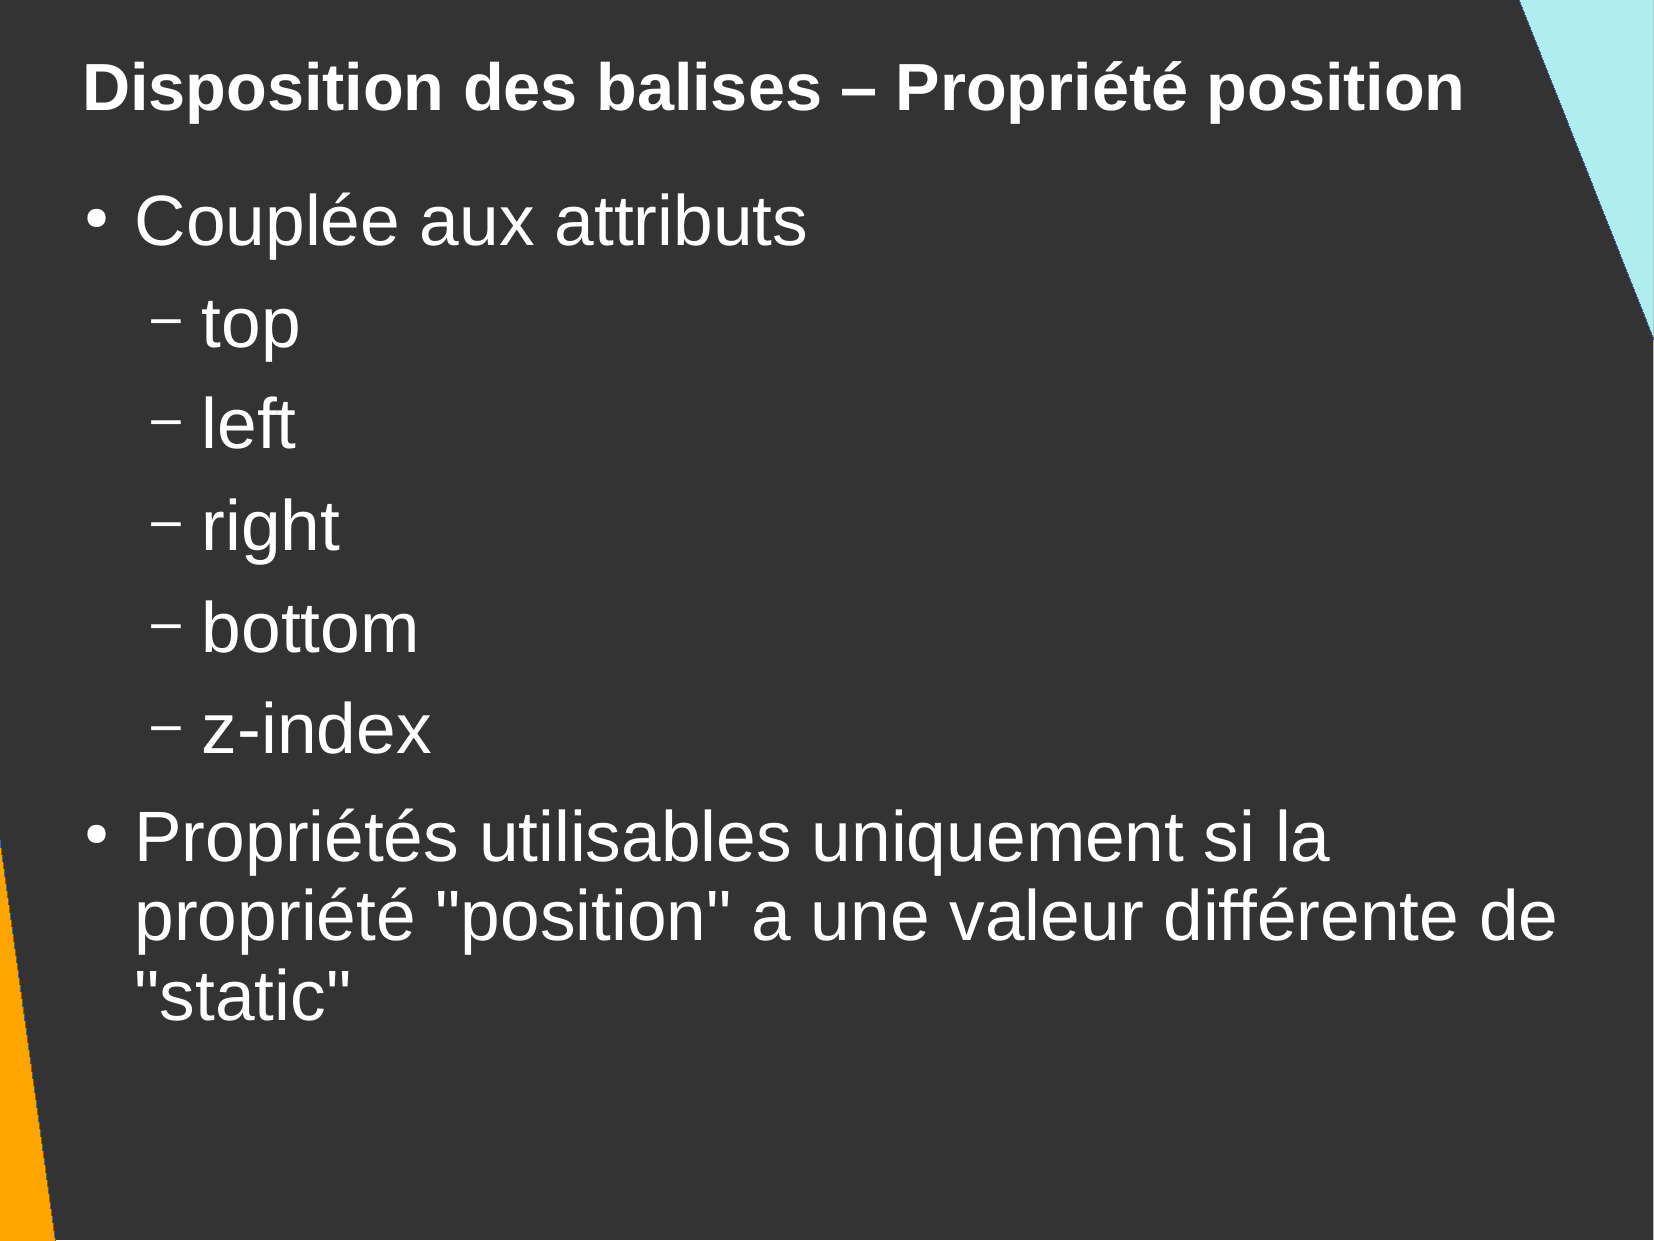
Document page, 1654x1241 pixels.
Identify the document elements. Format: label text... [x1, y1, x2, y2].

text_box [1519, 0, 1654, 340]
text_box [0, 839, 56, 1241]
title Disposition des balises – Propriété position [82, 49, 1570, 130]
list Couplée aux attributs top left right bottom z-index Propriétés utilisables uniquement si la propriété "position" a une valeur différente de "static" [67, 180, 1607, 1040]
